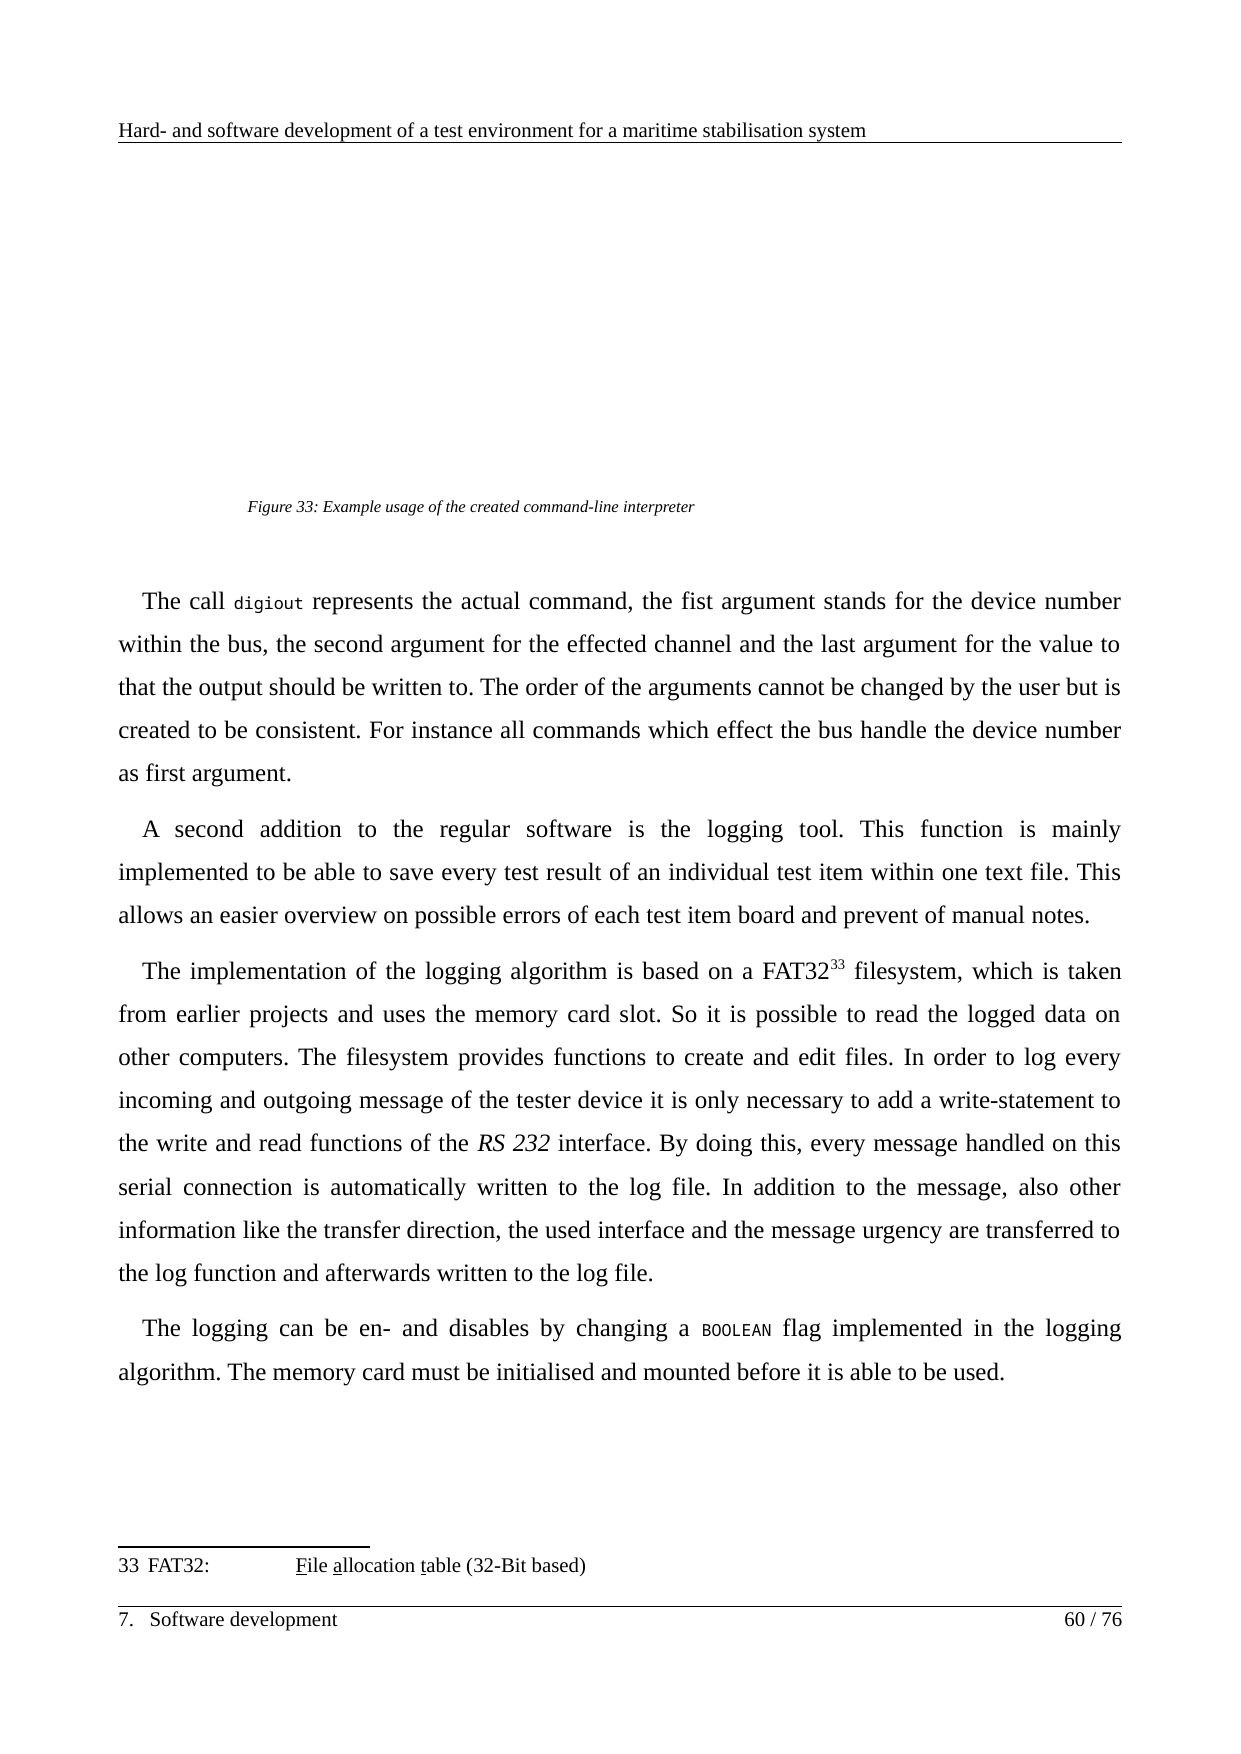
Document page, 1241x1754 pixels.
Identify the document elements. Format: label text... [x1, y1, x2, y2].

text The implementation of the logging algorithm is based on a FAT32 filesystem, which is taken from earlier projects and uses the memory card slot. So it is possible to read the logged data on other computers. The filesystem provides functions to create and edit files. In order to log every incoming and outgoing message of the tester device it is only necessary to add a write-statement to the write and read functions of the RS 232 interface. By doing this, every message handled on this serial connection is automatically written to the log file. In addition to the message, also other information like the transfer direction, the used interface and the message urgency are transferred to the log function and afterwards written to the log file. [118, 956, 1122, 1287]
text The logging can be en- and disables by changing a BOOLEAN flag implemented in the logging algorithm. The memory card must be initialised and mounted before it is able to be used. [118, 1313, 1122, 1385]
text Figure 33: Example usage of the created command-line interpreter [247, 189, 993, 516]
text FAT32: File allocation table (32-Bit based) [118, 1553, 1122, 1577]
text A second addition to the regular software is the logging tool. This function is mainly implemented to be able to save every test result of an individual test item within one text file. This allows an easier overview on possible errors of each test item board and prevent of manual notes. [118, 814, 1122, 929]
text The call digiout represents the actual command, the fist argument stands for the device number within the bus, the second argument for the effected channel and the last argument for the value to that the output should be written to. The order of the arguments cannot be changed by the user but is created to be consistent. For instance all commands which effect the bus handle the device number as first argument. [118, 586, 1122, 787]
